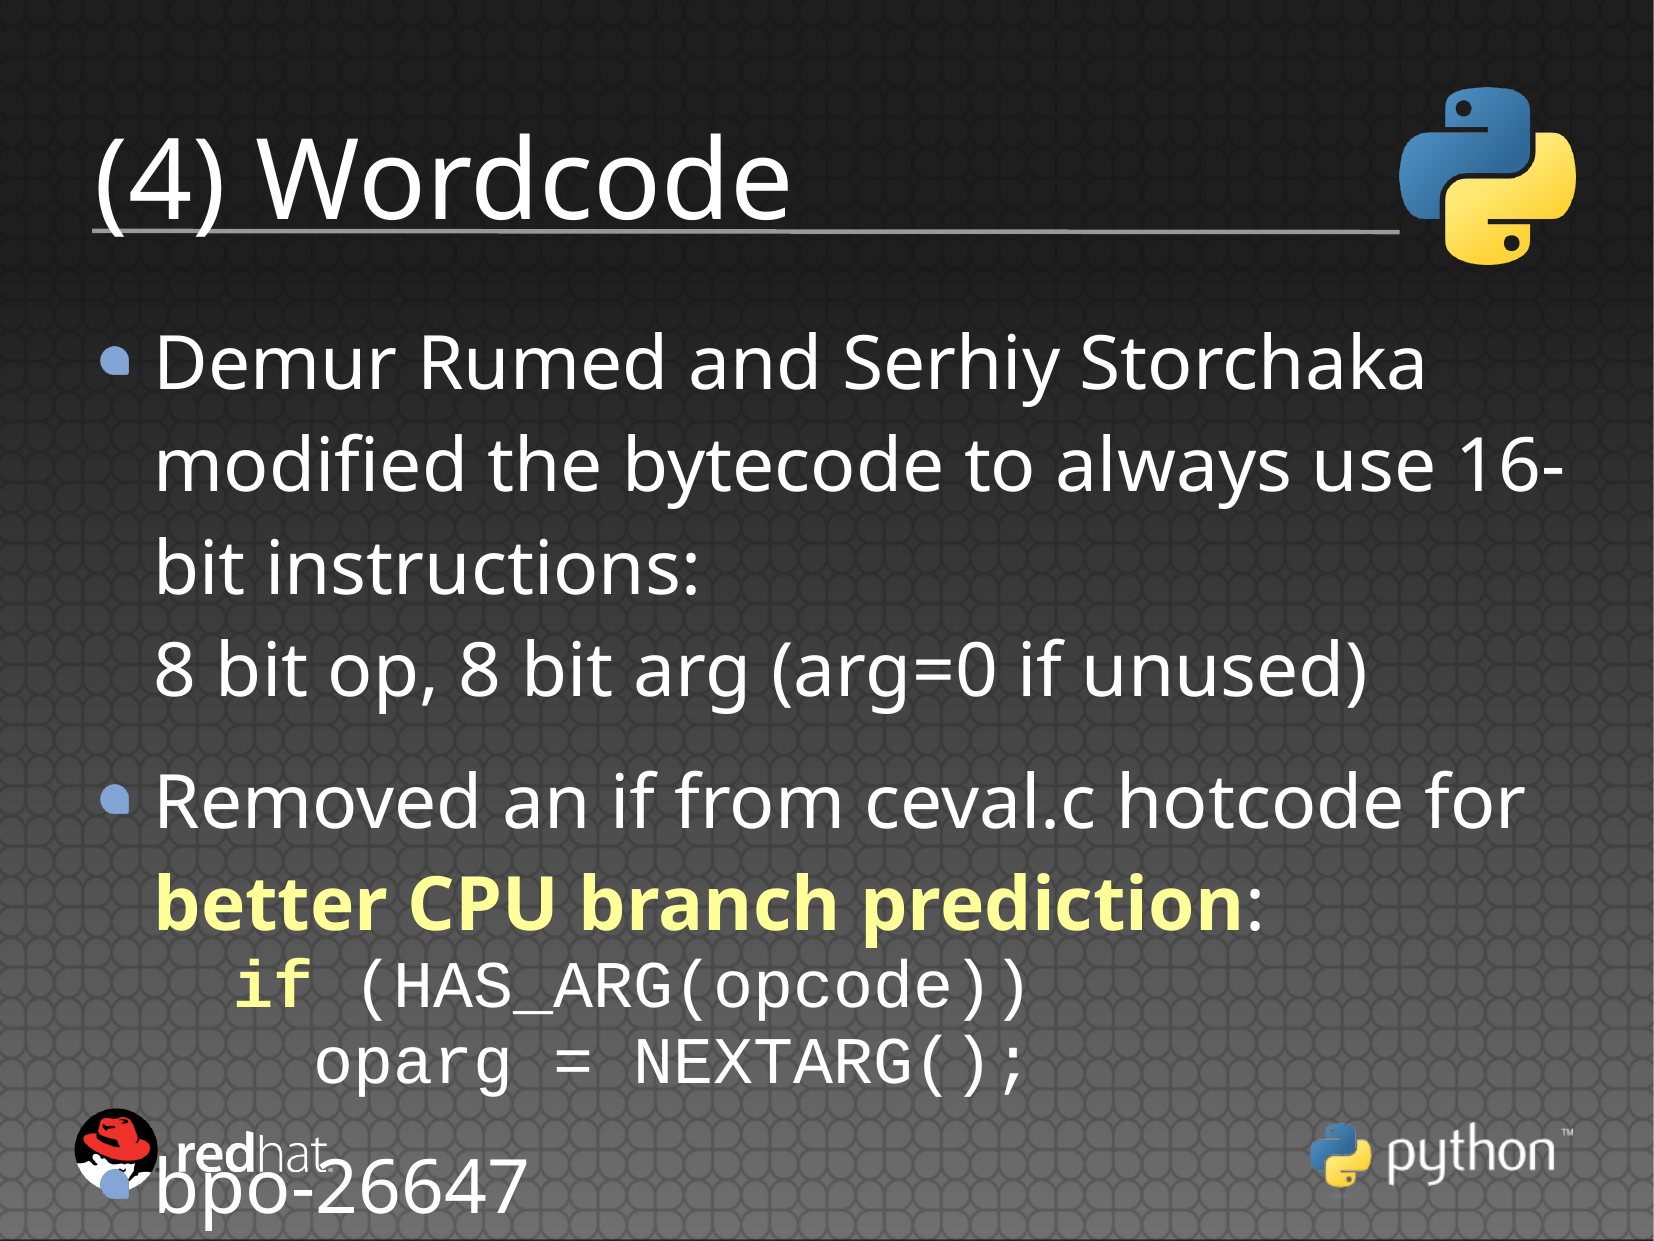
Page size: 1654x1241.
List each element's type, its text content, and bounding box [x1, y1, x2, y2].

picture [0, 0, 1654, 1241]
title (4) Wordcode [94, 100, 1426, 251]
list Demur Rumed and Serhiy Storchaka modified the bytecode to always use 16-bit instructions: 8 bit op, 8 bit arg (arg=0 if unused) Removed an if from ceval.c hotcode for better CPU branch prediction: if (HAS_ARG(opcode)) oparg = NEXTARG(); bpo-26647 [82, 309, 1571, 1070]
